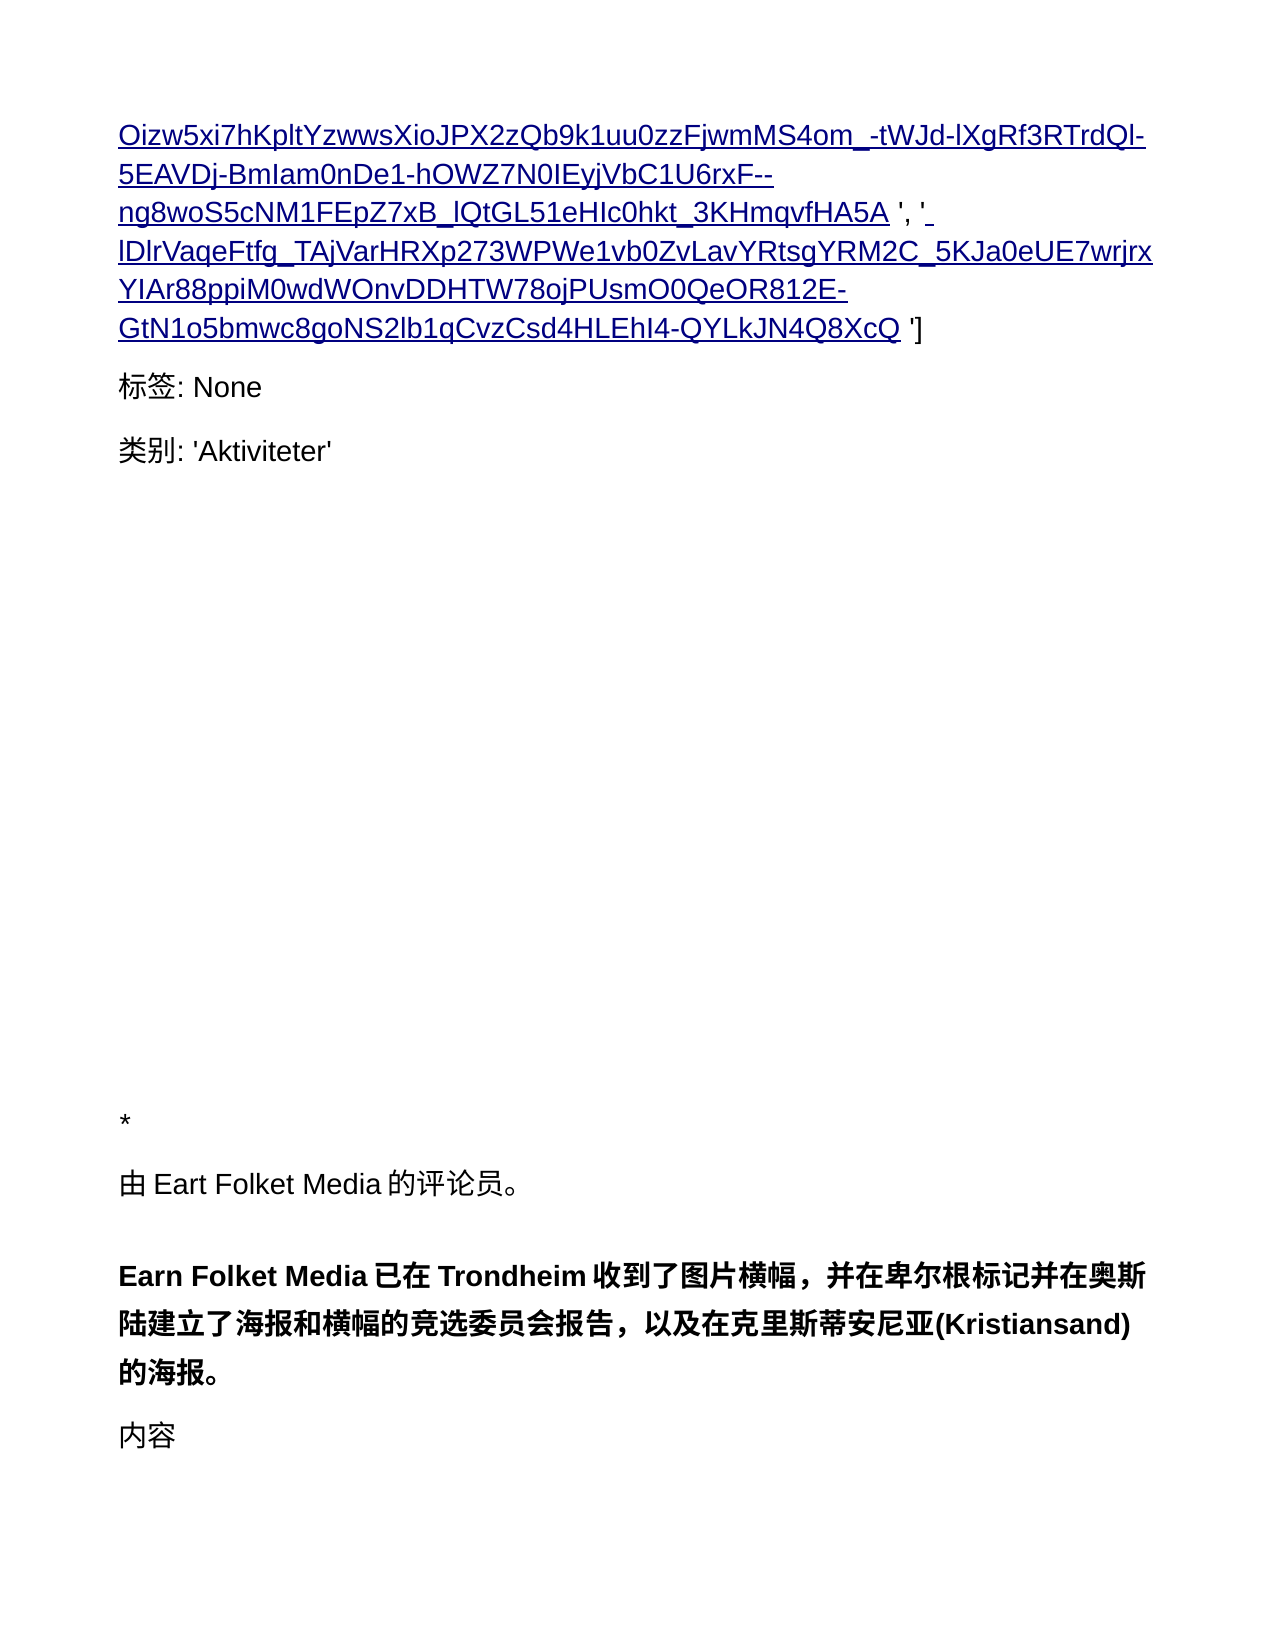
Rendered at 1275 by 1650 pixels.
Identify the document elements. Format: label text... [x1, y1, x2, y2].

text Earn Folket Media已在Trondheim收到了图片横幅，并在卑尔根标记并在奥斯陆建立了海报和横幅的竞选委员会报告，以及在克里斯蒂安尼亚(Kristiansand)的海报。 [118, 1252, 1157, 1392]
text 标签: None [118, 364, 1157, 406]
text 内容 [118, 1412, 1157, 1455]
text * [118, 490, 1157, 1141]
text 类别: 'Aktiviteter' [118, 427, 1157, 469]
text Oizw5xi7hKpltYzwwsXioJPX2zQb9k1uu0zzFjwmMS4om_-tWJd-lXgRf3RTrdQl-5EAVDj-BmIam0nDe1-hOWZ7N0IEyjVbC1U6rxF--ng8woS5cNM1FEpZ7xB_lQtGL51eHIc0hkt_3KHmqvfHA5A ', ' lDlrVaqeFtfg_TAjVarHRXp273WPWe1vb0ZvLavYRtsgYRM2C_5KJa0eUE7wrjrxYIAr88ppiM0wdWOnvDDHTW78ojPUsmO0QeOR812E-GtN1o5bmwc8goNS2lb1qCvzCsd4HLEhI4-QYLkJN4Q8XcQ '] [118, 118, 1157, 344]
text 由Eart Folket Media的评论员。 [118, 1160, 1157, 1203]
